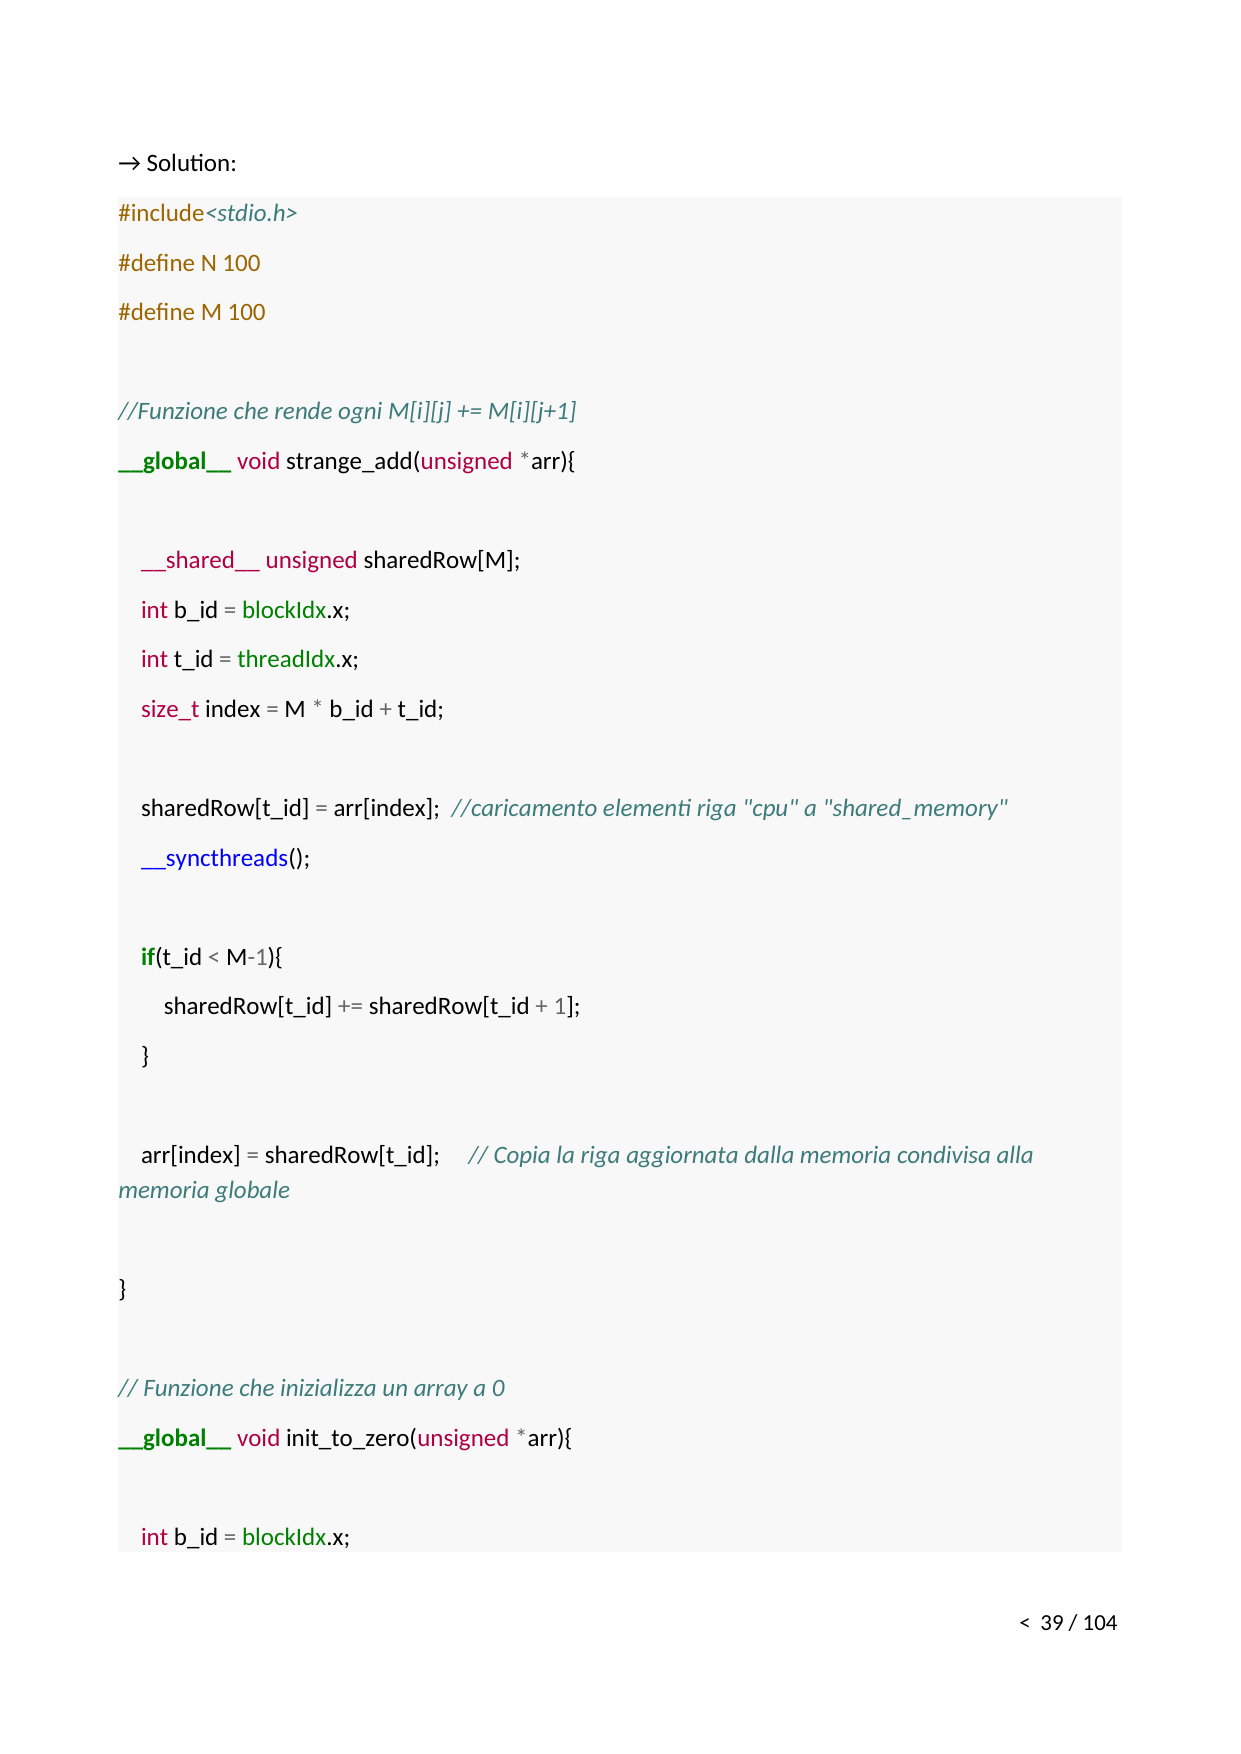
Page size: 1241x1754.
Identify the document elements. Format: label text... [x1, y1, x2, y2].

text → Solution: [118, 148, 1122, 178]
text __global__ void init_to_zero(unsigned *arr){ [118, 1422, 1122, 1453]
text sharedRow[t_id] = arr[index]; //caricamento elementi riga "cpu" a "shared_memory" [118, 792, 1122, 823]
text if(t_id < M-1){ [118, 941, 1122, 971]
text #include<stdio.h> [118, 197, 1122, 228]
text } [118, 1273, 1122, 1304]
text #define N 100 [118, 247, 1122, 277]
text __shared__ unsigned sharedRow[M]; [118, 544, 1122, 575]
text int b_id = blockIdx.x; [118, 594, 1122, 624]
text } [118, 1040, 1122, 1071]
text int t_id = threadIdx.x; [118, 643, 1122, 674]
text arr[index] = sharedRow[t_id]; // Copia la riga aggiornata dalla memoria condivisa alla memoria globale [118, 1139, 1122, 1205]
text #define M 100 [118, 296, 1122, 327]
text //Funzione che rende ogni M[i][j] += M[i][j+1] [118, 396, 1122, 426]
text sharedRow[t_id] += sharedRow[t_id + 1]; [118, 991, 1122, 1021]
text size_t index = M * b_id + t_id; [118, 693, 1122, 723]
text __global__ void strange_add(unsigned *arr){ [118, 445, 1122, 476]
text int b_id = blockIdx.x; [118, 1521, 1122, 1552]
text // Funzione che inizializza un array a 0 [118, 1373, 1122, 1403]
text __syncthreads(); [118, 842, 1122, 872]
